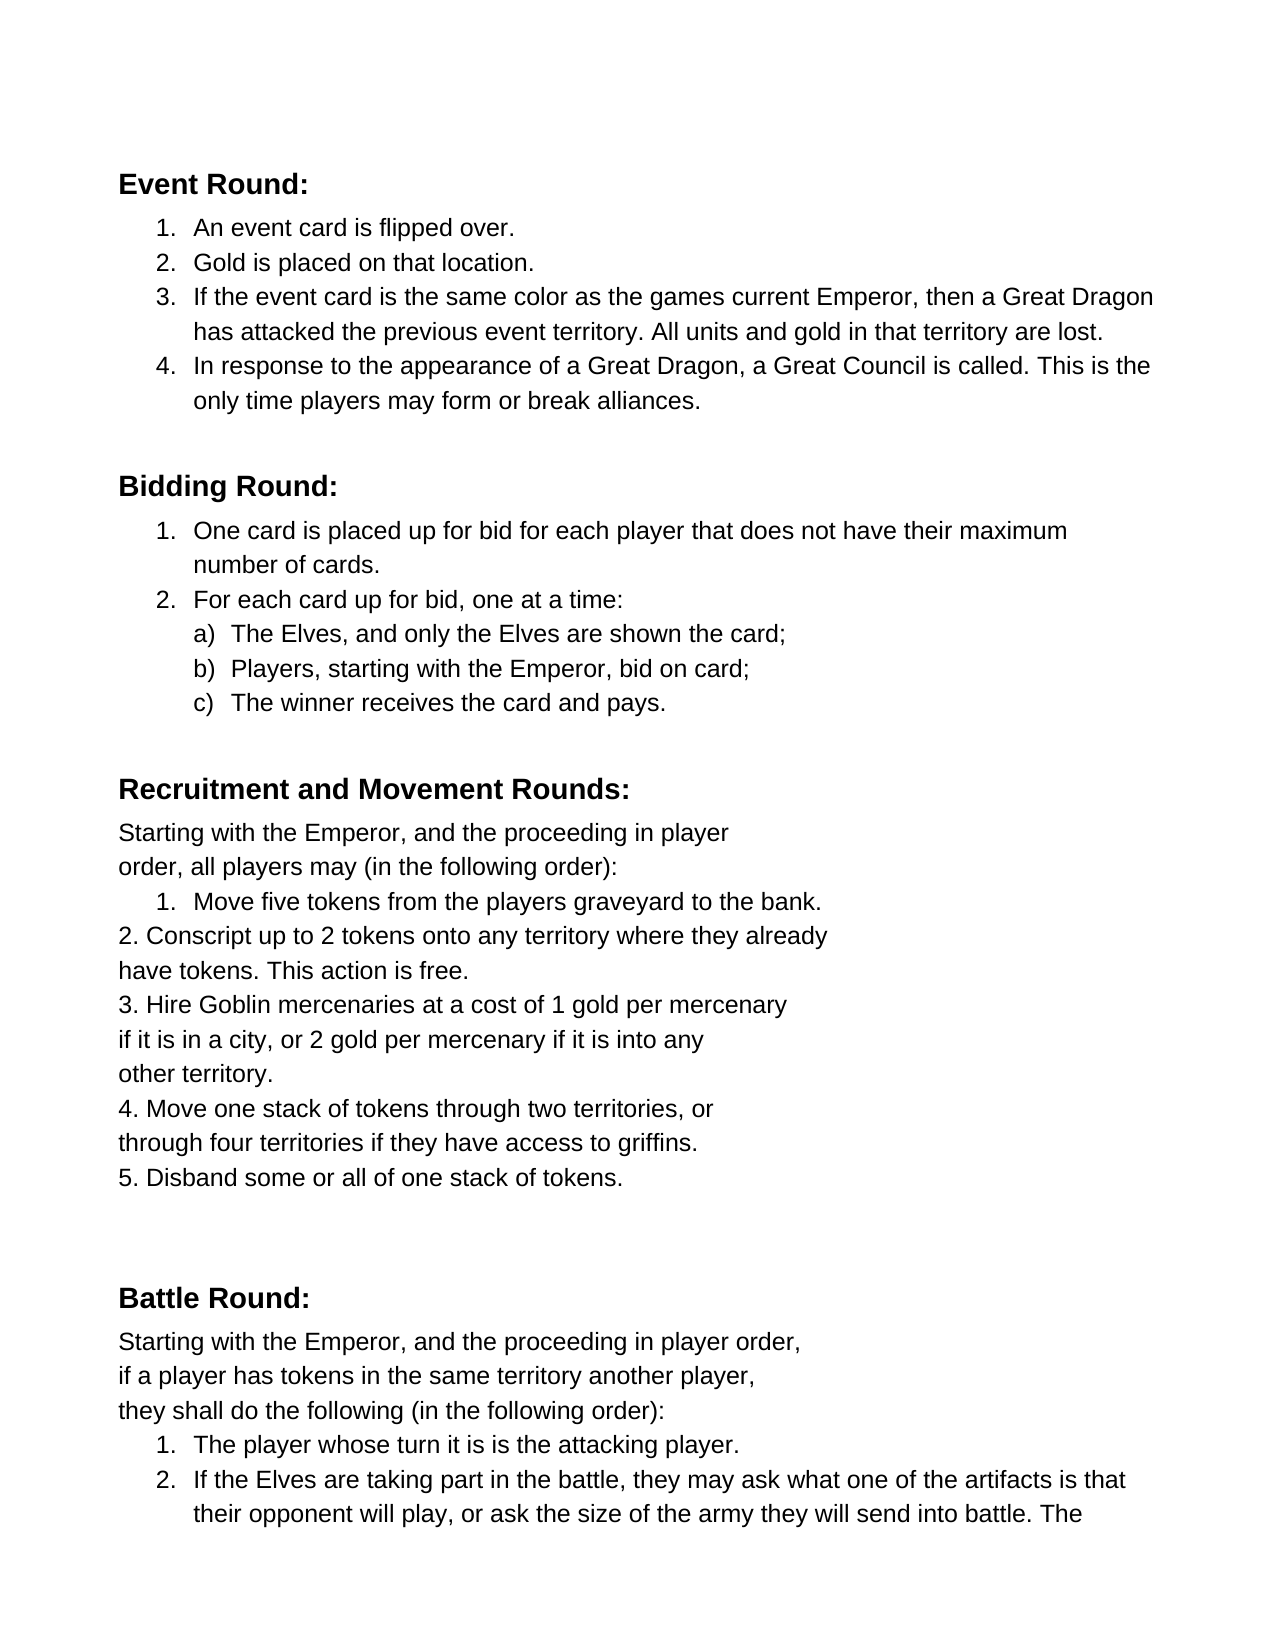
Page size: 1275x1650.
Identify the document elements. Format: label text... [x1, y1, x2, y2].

list The winner receives the card and pays. [193, 688, 1157, 717]
list In response to the appearance of a Great Dragon, a Great Council is called. This is the only time players may form or break alliances. [156, 351, 1157, 414]
text order, all players may (in the following order): [118, 852, 1157, 881]
list If the event card is the same color as the games current Emperor, then a Great Dragon has attacked the previous event territory. All units and gold in that territory are lost. [156, 282, 1157, 346]
subtitle Recruitment and Movement Rounds: [118, 772, 1157, 805]
list If the Elves are taking part in the battle, they may ask what one of the artifacts is that their opponent will play, or ask the size of the army they will send into battle. The [156, 1465, 1157, 1528]
list The player whose turn it is is the attacking player. [156, 1430, 1157, 1459]
text Starting with the Emperor, and the proceeding in player order, [118, 1327, 1157, 1356]
list Players, starting with the Emperor, bid on card; [193, 653, 1157, 682]
text have tokens. This action is free. [118, 956, 1157, 984]
text 2. Conscript up to 2 tokens onto any territory where they already [118, 921, 1157, 950]
list Gold is placed on that location. [156, 248, 1157, 277]
list The Elves, and only the Elves are shown the card; [193, 619, 1157, 648]
text 4. Move one stack of tokens through two territories, or [118, 1094, 1157, 1122]
list For each card up for bid, one at a time: [156, 584, 1157, 613]
text they shall do the following (in the following order): [118, 1396, 1157, 1424]
text through four territories if they have access to griffins. [118, 1128, 1157, 1157]
subtitle Event Round: [118, 167, 1157, 201]
text if it is in a city, or 2 gold per mercenary if it is into any [118, 1025, 1157, 1053]
text Starting with the Emperor, and the proceeding in player [118, 818, 1157, 847]
text if a player has tokens in the same territory another player, [118, 1361, 1157, 1390]
text 5. Disband some or all of one stack of tokens. [118, 1163, 1157, 1191]
subtitle Battle Round: [118, 1281, 1157, 1314]
subtitle Bidding Round: [118, 469, 1157, 503]
text 3. Hire Goblin mercenaries at a cost of 1 gold per mercenary [118, 990, 1157, 1019]
list Move five tokens from the players graveyard to the bank. [156, 887, 1157, 916]
list One card is placed up for bid for each player that does not have their maximum number of cards. [156, 516, 1157, 579]
text other territory. [118, 1059, 1157, 1088]
list An event card is flipped over. [156, 213, 1157, 242]
